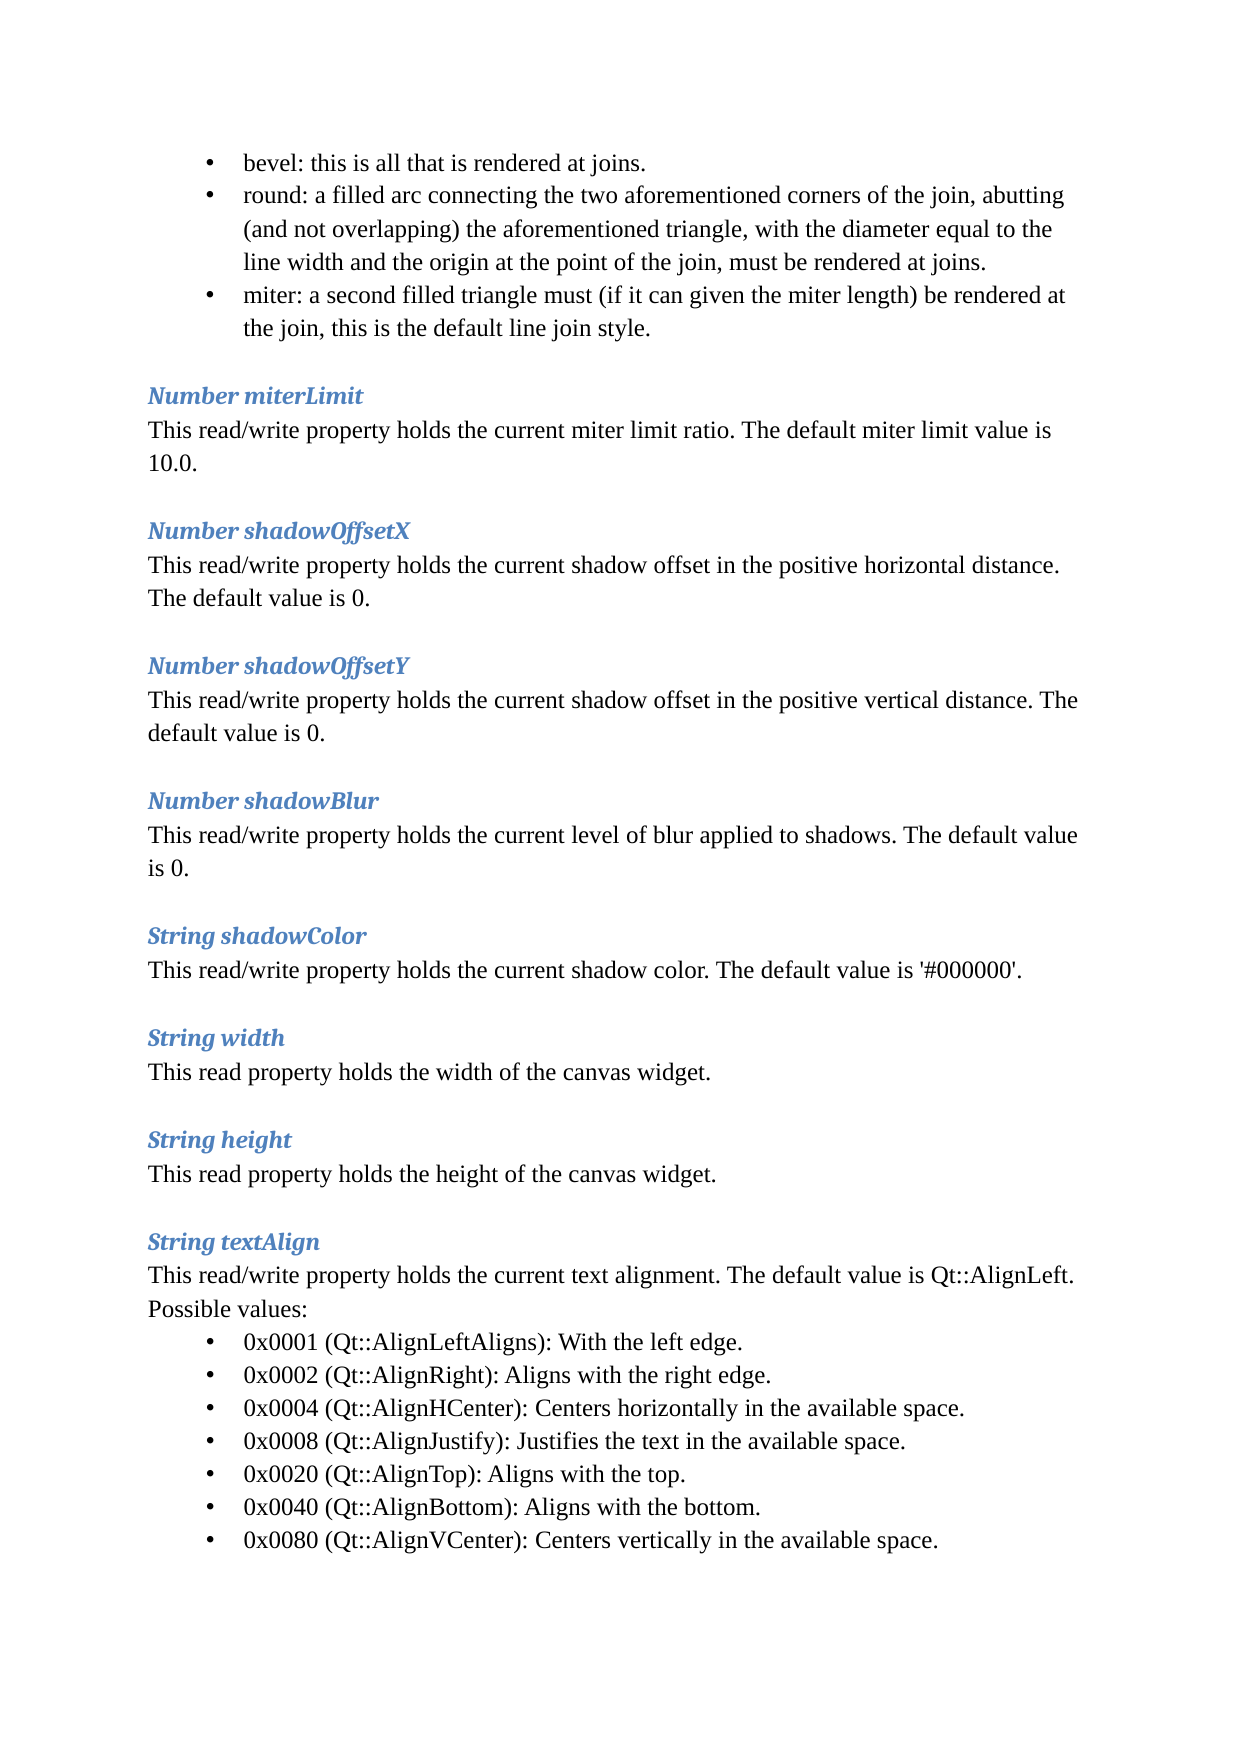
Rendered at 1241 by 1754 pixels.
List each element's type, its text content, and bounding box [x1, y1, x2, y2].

text This read property holds the height of the canvas widget. [148, 1159, 1093, 1187]
text This read/write property holds the current miter limit ratio. The default miter limit value is 10.0. [148, 415, 1093, 476]
list 0x0001 (Qt::AlignLeftAligns): With the left edge. [206, 1327, 1093, 1355]
text This read/write property holds the current level of blur applied to shadows. The default value is 0. [148, 820, 1093, 881]
list 0x0080 (Qt::AlignVCenter): Centers vertically in the available space. [206, 1525, 1093, 1553]
text This read/write property holds the current text alignment. The default value is Qt::AlignLeft. [148, 1261, 1093, 1289]
text This read property holds the width of the canvas widget. [148, 1057, 1093, 1085]
text This read/write property holds the current shadow offset in the positive vertical distance. The default value is 0. [148, 685, 1093, 746]
subtitle String height [148, 1126, 1093, 1154]
list round: a filled arc connecting the two aforementioned corners of the join, abutting (and not overlapping) the aforementioned triangle, with the diameter equal to the line width and the origin at the point of the join, must be rendered at joins. [206, 181, 1093, 275]
text Possible values: [148, 1294, 1093, 1322]
list 0x0008 (Qt::AlignJustify): Justifies the text in the available space. [206, 1426, 1093, 1454]
text This read/write property holds the current shadow color. The default value is '#000000'. [148, 955, 1093, 983]
subtitle Number shadowBlur [148, 787, 1093, 815]
subtitle Number miterLimit [148, 382, 1093, 410]
list 0x0002 (Qt::AlignRight): Aligns with the right edge. [206, 1360, 1093, 1388]
text This read/write property holds the current shadow offset in the positive horizontal distance. The default value is 0. [148, 550, 1093, 611]
subtitle Number shadowOffsetY [148, 652, 1093, 680]
list 0x0040 (Qt::AlignBottom): Aligns with the bottom. [206, 1492, 1093, 1521]
subtitle String width [148, 1024, 1093, 1052]
list 0x0020 (Qt::AlignTop): Aligns with the top. [206, 1459, 1093, 1487]
subtitle Number shadowOffsetX [148, 517, 1093, 545]
subtitle String textAlign [148, 1228, 1093, 1256]
subtitle String shadowColor [148, 922, 1093, 950]
list 0x0004 (Qt::AlignHCenter): Centers horizontally in the available space. [206, 1393, 1093, 1421]
list miter: a second filled triangle must (if it can given the miter length) be rendered at the join, this is the default line join style. [206, 280, 1093, 341]
list bevel: this is all that is rendered at joins. [206, 148, 1093, 176]
